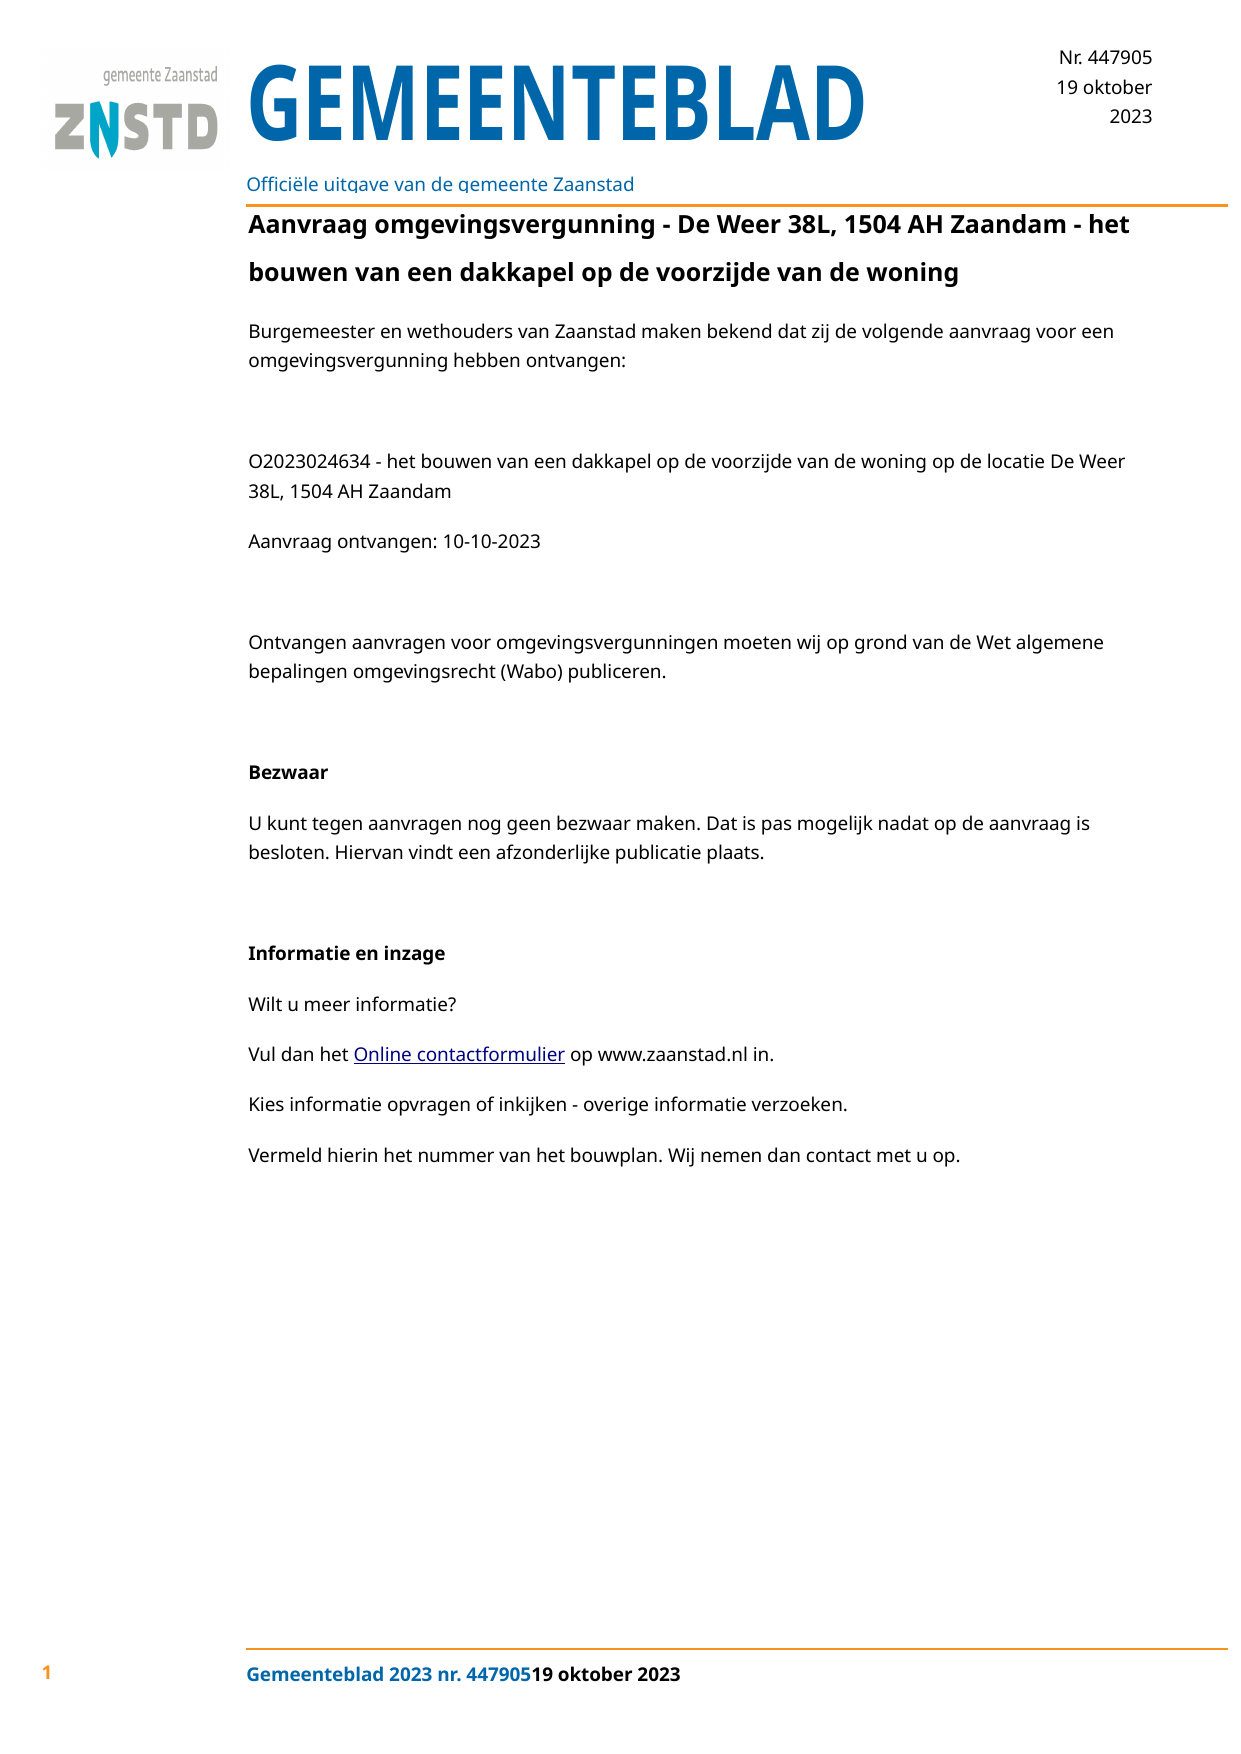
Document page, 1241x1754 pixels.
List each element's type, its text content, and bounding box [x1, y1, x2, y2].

text U kunt tegen aanvragen nog geen bezwaar maken. Dat is pas mogelijk nadat op de aanvraag is besloten. Hiervan vindt een afzonderlijke publicatie plaats. [248, 810, 1152, 865]
picture [41, 47, 231, 172]
text Informatie en inzage [248, 940, 1152, 966]
text Aanvraag omgevingsvergunning - De Weer 38L, 1504 AH Zaandam - het bouwen van een dakkapel op de voorzijde van de woning [248, 207, 1152, 288]
text O2023024634 - het bouwen van een dakkapel op de voorzijde van de woning op de locatie De Weer 38L, 1504 AH Zaandam [248, 448, 1152, 504]
text Vul dan het Online contactformulier op www.zaanstad.nl in. [248, 1041, 1152, 1067]
text Bezwaar [248, 759, 1152, 785]
text Ontvangen aanvragen voor omgevingsvergunningen moeten wij op grond van de Wet algemene bepalingen omgevingsrecht (Wabo) publiceren. [248, 629, 1152, 684]
text Kies informatie opvragen of inkijken - overige informatie verzoeken. [248, 1092, 1152, 1117]
text Vermeld hierin het nummer van het bouwplan. Wij nemen dan contact met u op. [248, 1142, 1152, 1168]
text Burgemeester en wethouders van Zaanstad maken bekend dat zij de volgende aanvraag voor een omgevingsvergunning hebben ontvangen: [248, 318, 1152, 373]
text Aanvraag ontvangen: 10-10-2023 [248, 528, 1152, 554]
text Wilt u meer informatie? [248, 991, 1152, 1017]
